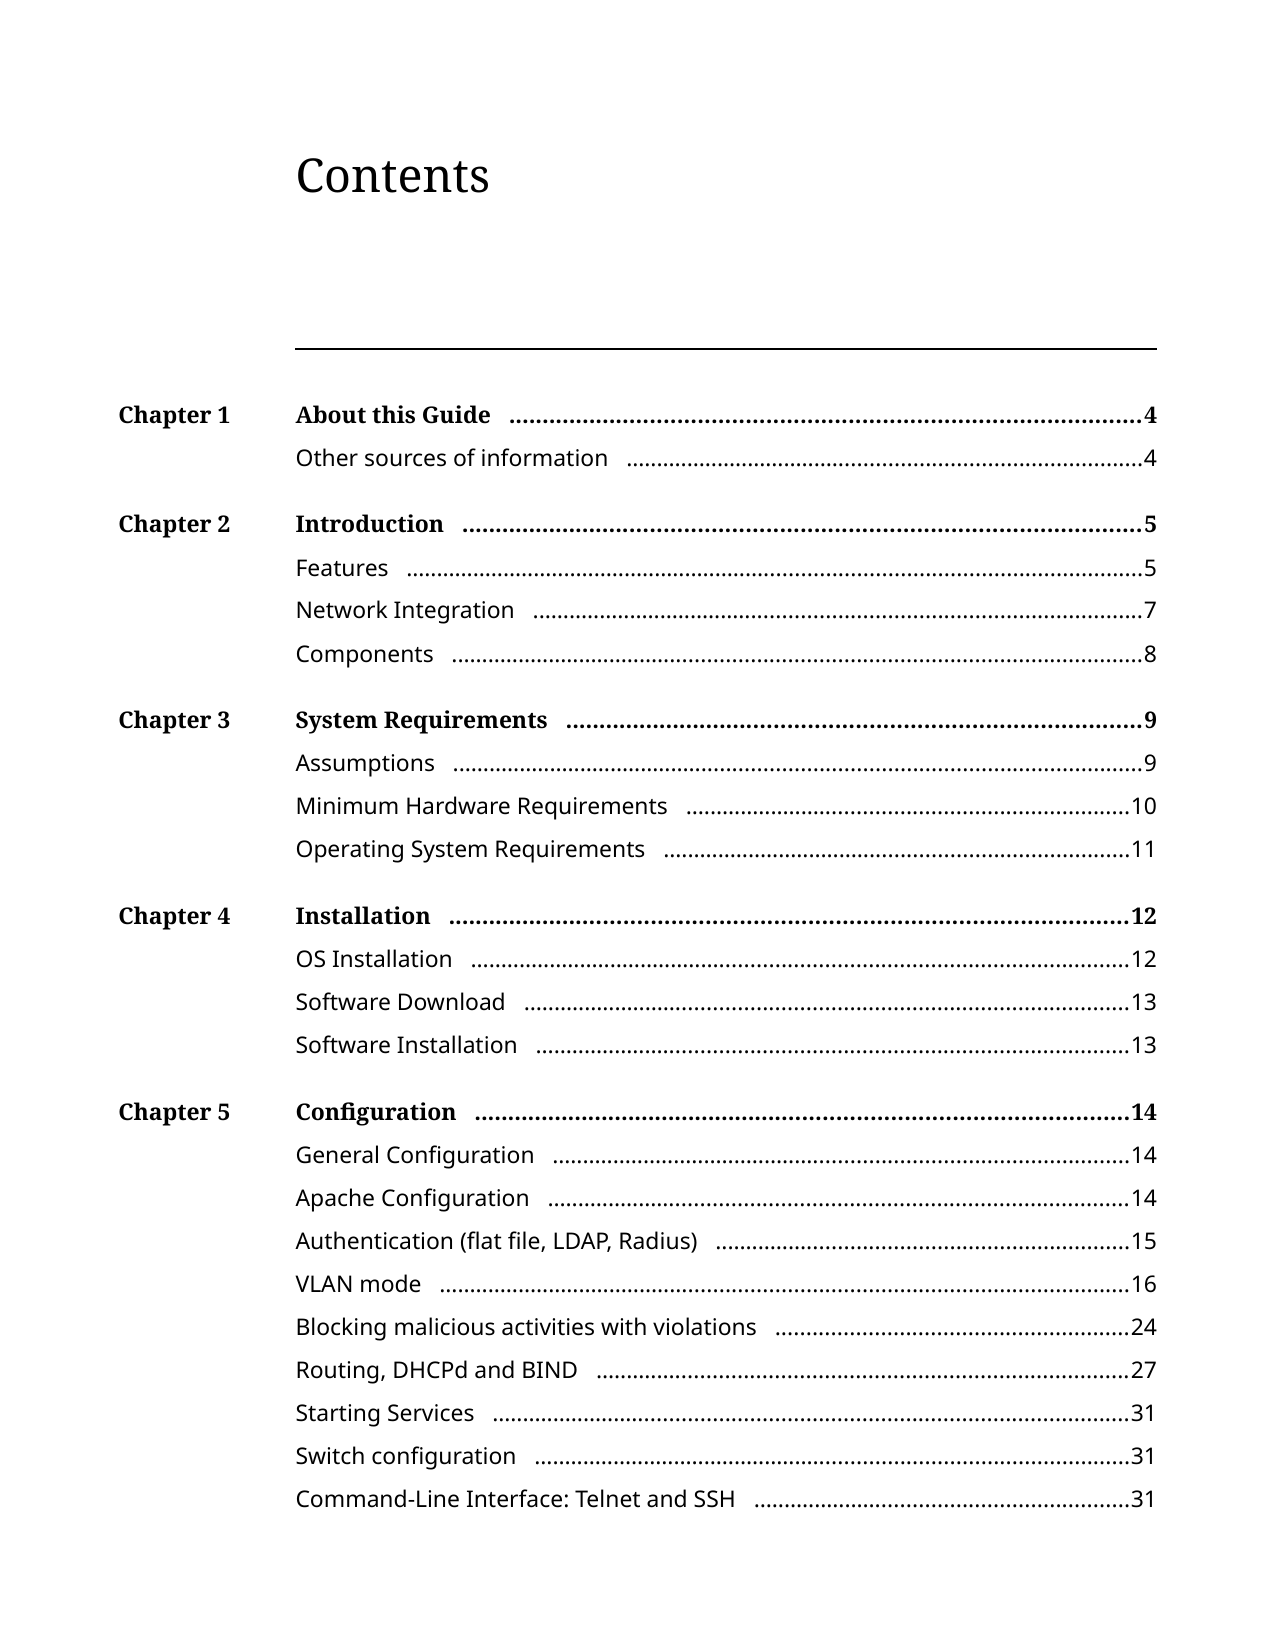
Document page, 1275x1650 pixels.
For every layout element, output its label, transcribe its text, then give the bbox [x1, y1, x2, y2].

text Apache Configuration 14 [295, 1182, 1157, 1213]
text Chapter 1 About this Guide 4 [118, 399, 1157, 430]
subtitle Contents [295, 143, 1157, 348]
text OS Installation 12 [295, 943, 1157, 974]
text Other sources of information 4 [295, 442, 1157, 473]
text Chapter 2 Introduction 5 [118, 508, 1157, 540]
text Blocking malicious activities with violations 24 [295, 1311, 1157, 1342]
text VLAN mode 16 [295, 1268, 1157, 1299]
text Software Download 13 [295, 986, 1157, 1017]
text Software Installation 13 [295, 1029, 1157, 1060]
text Starting Services 31 [295, 1397, 1157, 1428]
text Authentication (flat file, LDAP, Radius) 15 [295, 1225, 1157, 1256]
text Switch configuration 31 [295, 1440, 1157, 1471]
text Components 8 [295, 637, 1157, 669]
text Operating System Requirements 11 [295, 833, 1157, 864]
text Chapter 4 Installation 12 [118, 900, 1157, 931]
text Features 5 [295, 551, 1157, 583]
text General Configuration 14 [295, 1139, 1157, 1170]
text Assumptions 9 [295, 747, 1157, 778]
text Command-Line Interface: Telnet and SSH 31 [295, 1483, 1157, 1514]
text Routing, DHCPd and BIND 27 [295, 1354, 1157, 1385]
text Network Integration 7 [295, 594, 1157, 626]
text Chapter 5 Configuration 14 [118, 1096, 1157, 1127]
text Chapter 3 System Requirements 9 [118, 704, 1157, 735]
text Minimum Hardware Requirements 10 [295, 790, 1157, 821]
